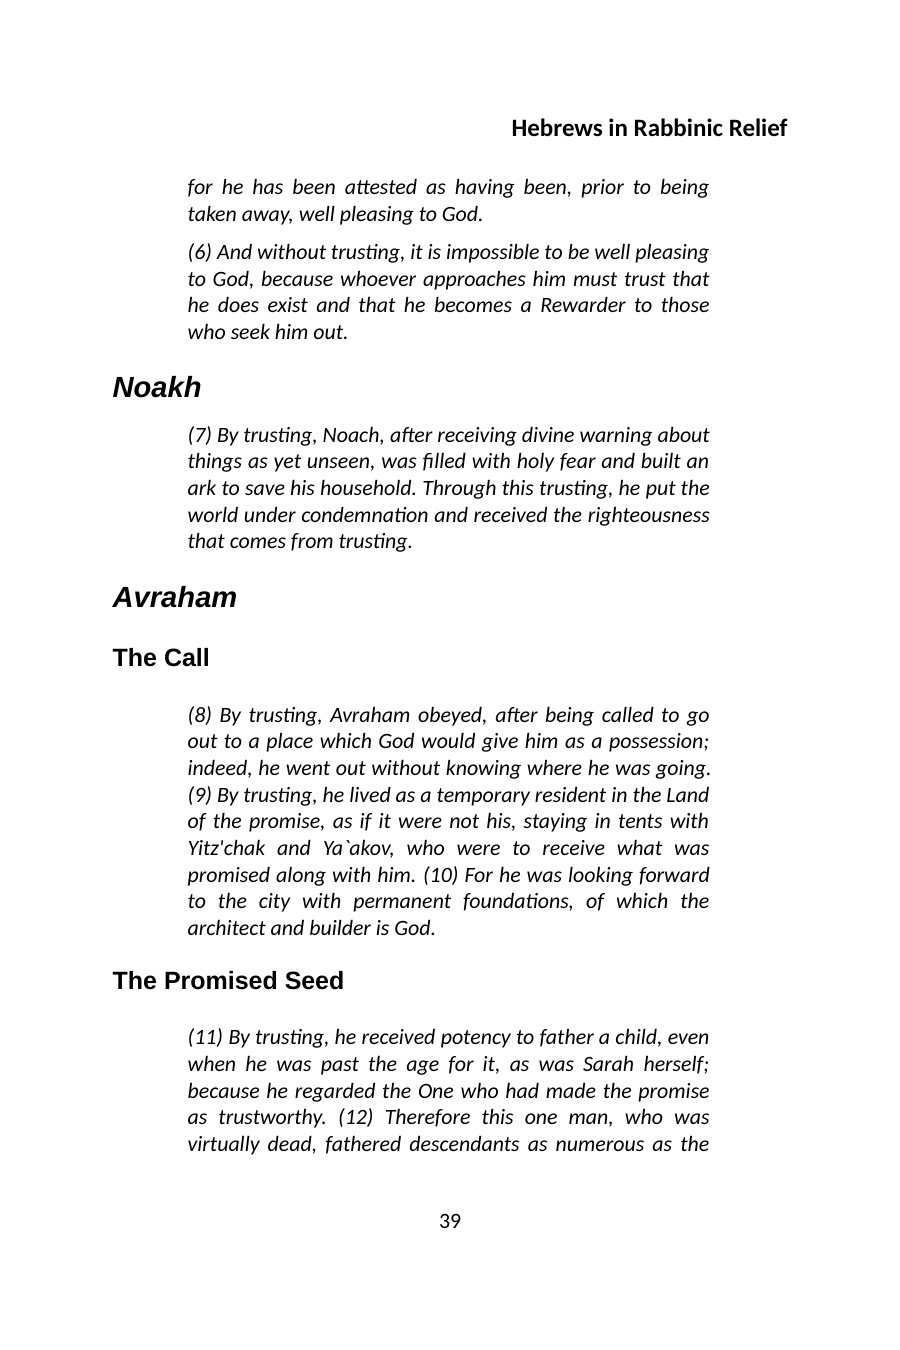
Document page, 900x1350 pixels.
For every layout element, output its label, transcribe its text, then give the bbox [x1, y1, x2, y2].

subtitle The Promised Seed [112, 966, 787, 995]
text (7) By trusting, Noach, after receiving divine warning about things as yet unseen, was filled with holy fear and built an ark to save his household. Through this trusting, he put the world under condemnation and received the righteousness that comes from trusting. [187, 421, 712, 554]
text (6) And without trusting, it is impossible to be well pleasing to God, because whoever approaches him must trust that he does exist and that he becomes a Rewarder to those who seek him out. [187, 238, 712, 345]
text (8) By trusting, Avraham obeyed, after being called to go out to a place which God would give him as a possession; indeed, he went out without knowing where he was going. (9) By trusting, he lived as a temporary resident in the Land of the promise, as if it were not his, staying in tents with Yitz'chak and Ya`akov, who were to receive what was promised along with him. (10) For he was looking forward to the city with permanent foundations, of which the architect and builder is God. [187, 701, 712, 941]
subtitle Noakh [112, 371, 787, 404]
text (11) By trusting, he received potency to father a child, even when he was past the age for it, as was Sarah herself; because he regarded the One who had made the promise as trustworthy. (12) Therefore this one man, who was virtually dead, fathered descendants as numerous as the [187, 1023, 712, 1157]
subtitle Avraham [112, 580, 787, 613]
subtitle The Call [112, 643, 787, 672]
text for he has been attested as having been, prior to being taken away, well pleasing to God. [187, 173, 712, 226]
